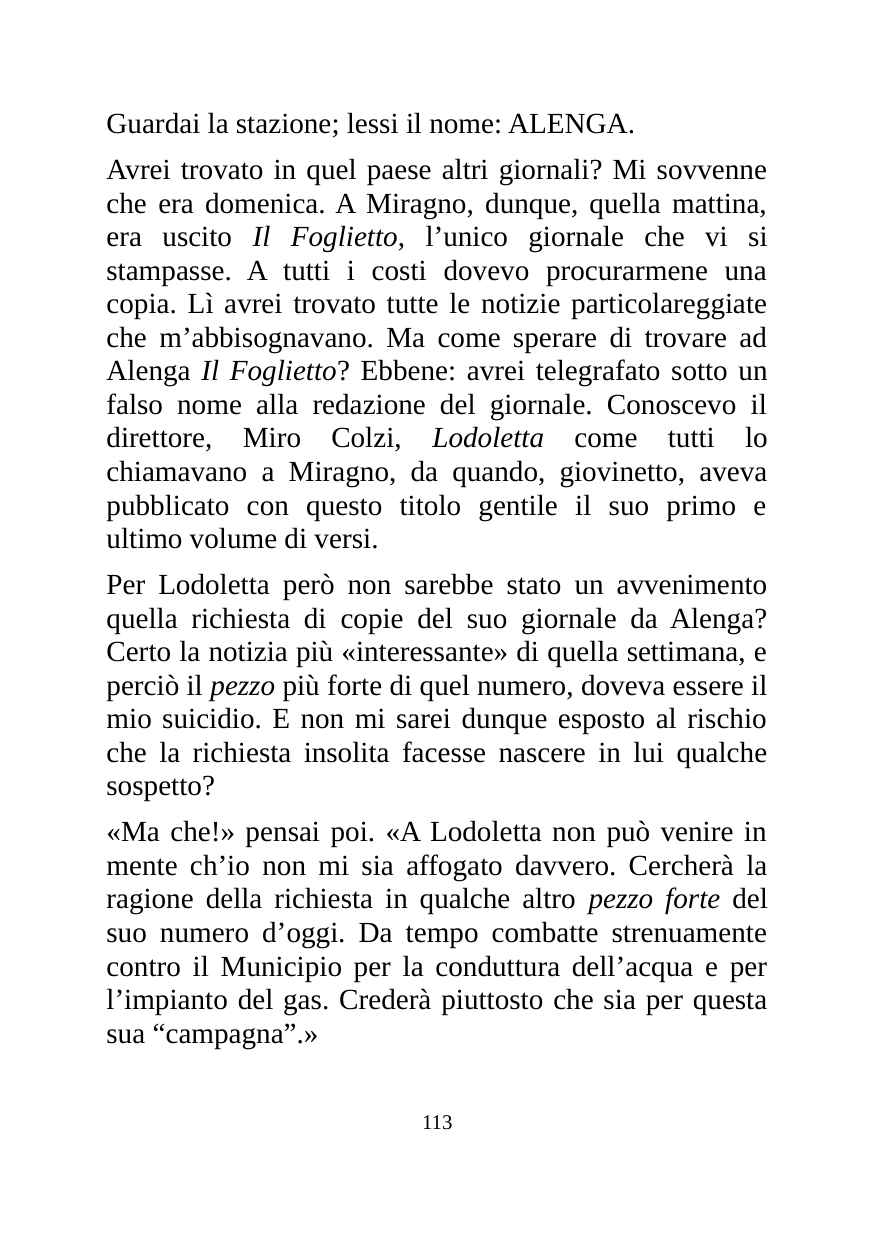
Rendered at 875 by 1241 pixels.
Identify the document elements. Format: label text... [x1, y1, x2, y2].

text Per Lodoletta però non sarebbe stato un avvenimento quella richiesta di copie del suo giornale da Alenga? Certo la notizia più «interessante» di quella settimana, e perciò il pezzo più forte di quel numero, doveva essere il mio suicidio. E non mi sarei dunque esposto al rischio che la richiesta insolita facesse nascere in lui qualche sospetto? [106, 567, 768, 802]
text «Ma che!» pensai poi. «A Lodoletta non può venire in mente ch’io non mi sia affogato davvero. Cercherà la ragione della richiesta in qualche altro pezzo forte del suo numero d’oggi. Da tempo combatte strenuamente contro il Municipio per la conduttura dell’acqua e per l’impianto del gas. Crederà piuttosto che sia per questa sua “campagna”.» [106, 814, 768, 1049]
text Avrei trovato in quel paese altri giornali? Mi sovvenne che era domenica. A Miragno, dunque, quella mattina, era uscito Il Foglietto, l’unico giornale che vi si stampasse. A tutti i costi dovevo procurarmene una copia. Lì avrei trovato tutte le notizie particolareggiate che m’abbisognavano. Ma come sperare di trovare ad Alenga Il Foglietto? Ebbene: avrei telegrafato sotto un falso nome alla redazione del giornale. Conoscevo il direttore, Miro Colzi, Lodoletta come tutti lo chiamavano a Miragno, da quando, giovinetto, aveva pubblicato con questo titolo gentile il suo primo e ultimo volume di versi. [106, 152, 768, 555]
text Guardai la stazione; lessi il nome: ALENGA. [106, 106, 768, 140]
